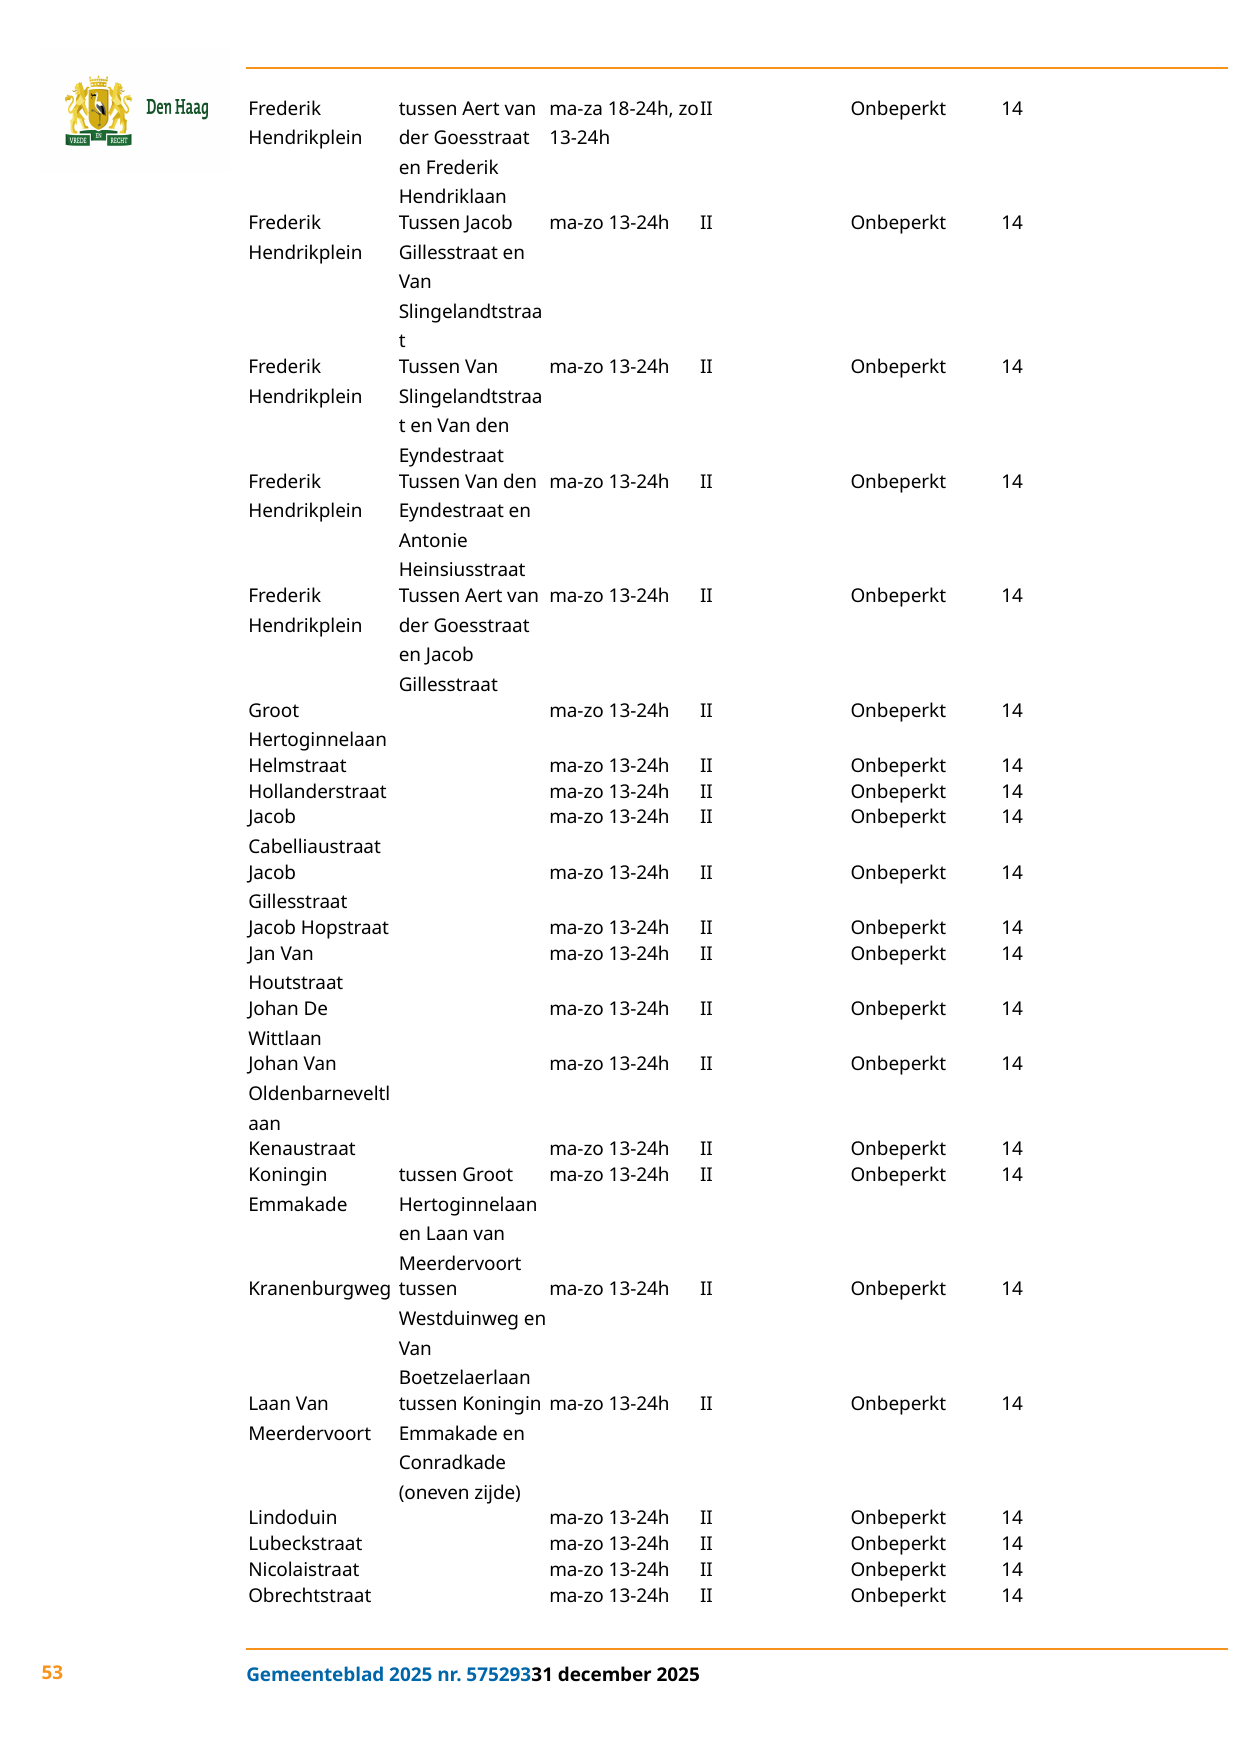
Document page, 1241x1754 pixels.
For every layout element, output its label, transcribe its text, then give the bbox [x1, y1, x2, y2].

table_cell Onbeperkt [850, 1161, 1001, 1276]
table_cell Groot Hertoginnelaan [248, 697, 398, 752]
table_cell ma-zo 13-24h [549, 1390, 700, 1504]
table_cell II [700, 95, 850, 209]
table_cell II [700, 1390, 850, 1504]
table_cell tussen Westduinweg en Van Boetzelaerlaan [399, 1276, 549, 1390]
table_cell 14 [1001, 582, 1152, 697]
table_cell Hollanderstraat [248, 778, 398, 803]
table_cell 14 [1001, 940, 1152, 995]
table_cell 14 [1001, 209, 1152, 353]
table_cell Onbeperkt [850, 582, 1001, 697]
picture [41, 47, 231, 172]
table_cell ma-zo 13-24h [549, 697, 700, 752]
table_cell Frederik Hendrikplein [248, 582, 398, 697]
table_cell Onbeperkt [850, 752, 1001, 778]
table_cell II [700, 1582, 850, 1607]
table_cell Frederik Hendrikplein [248, 95, 398, 209]
table_cell ma-zo 13-24h [549, 995, 700, 1051]
table_cell 14 [1001, 468, 1152, 582]
table_cell ma-zo 13-24h [549, 582, 700, 697]
table_cell Tussen Van Slingelandtstraat en Van den Eyndestraat [399, 353, 549, 468]
table_cell [399, 1530, 549, 1556]
table_cell Onbeperkt [850, 1276, 1001, 1390]
table_cell ma-zo 13-24h [549, 804, 700, 859]
table_cell II [700, 752, 850, 778]
table_cell Onbeperkt [850, 1051, 1001, 1135]
table_cell Nicolaistraat [248, 1556, 398, 1582]
table_cell 14 [1001, 1582, 1152, 1607]
table_cell 14 [1001, 1276, 1152, 1390]
table_cell Lindoduin [248, 1505, 398, 1530]
table_cell [399, 778, 549, 803]
table_cell II [700, 804, 850, 859]
table_cell II [700, 468, 850, 582]
table_cell Helmstraat [248, 752, 398, 778]
table_cell Onbeperkt [850, 468, 1001, 582]
table_cell Obrechtstraat [248, 1582, 398, 1607]
table_cell [399, 914, 549, 940]
table_cell 14 [1001, 1051, 1152, 1135]
table_cell Tussen Aert van der Goesstraat en Jacob Gillesstraat [399, 582, 549, 697]
table_cell ma-zo 13-24h [549, 1135, 700, 1161]
table_cell Onbeperkt [850, 995, 1001, 1051]
table_cell 14 [1001, 1390, 1152, 1504]
table_cell Tussen Jacob Gillesstraat en Van Slingelandtstraat [399, 209, 549, 353]
table_cell Frederik Hendrikplein [248, 353, 398, 468]
table_cell 14 [1001, 1161, 1152, 1276]
table_cell II [700, 1051, 850, 1135]
table_cell 14 [1001, 859, 1152, 914]
table_cell Jan Van Houtstraat [248, 940, 398, 995]
table_cell Onbeperkt [850, 1505, 1001, 1530]
table_cell 14 [1001, 1556, 1152, 1582]
table_cell II [700, 1135, 850, 1161]
table_cell II [700, 697, 850, 752]
table_cell [399, 804, 549, 859]
table_cell II [700, 353, 850, 468]
table_cell 14 [1001, 1505, 1152, 1530]
table_cell ma-zo 13-24h [549, 1530, 700, 1556]
table_cell ma-zo 13-24h [549, 1505, 700, 1530]
table_cell [399, 1051, 549, 1135]
table_cell ma-zo 13-24h [549, 209, 700, 353]
table_cell Jacob Cabelliaustraat [248, 804, 398, 859]
table_cell 14 [1001, 778, 1152, 803]
table_cell ma-zo 13-24h [549, 914, 700, 940]
table_cell ma-zo 13-24h [549, 1556, 700, 1582]
table_cell Kenaustraat [248, 1135, 398, 1161]
table_cell ma-zo 13-24h [549, 778, 700, 803]
table_cell II [700, 209, 850, 353]
table_cell Tussen Van den Eyndestraat en Antonie Heinsiusstraat [399, 468, 549, 582]
table_cell Koningin Emmakade [248, 1161, 398, 1276]
table_cell [399, 1556, 549, 1582]
table_cell ma-zo 13-24h [549, 859, 700, 914]
table_cell Onbeperkt [850, 859, 1001, 914]
table_cell [399, 1582, 549, 1607]
table_cell Onbeperkt [850, 940, 1001, 995]
table_cell II [700, 1556, 850, 1582]
table_cell Lubeckstraat [248, 1530, 398, 1556]
table_cell Onbeperkt [850, 209, 1001, 353]
table_cell II [700, 1161, 850, 1276]
table_cell II [700, 1276, 850, 1390]
table_cell II [700, 778, 850, 803]
table_cell ma-zo 13-24h [549, 752, 700, 778]
table_cell tussen Koningin Emmakade en Conradkade (oneven zijde) [399, 1390, 549, 1504]
table_cell ma-zo 13-24h [549, 1276, 700, 1390]
table_cell II [700, 582, 850, 697]
table_cell Onbeperkt [850, 778, 1001, 803]
table_cell 14 [1001, 914, 1152, 940]
table_cell Onbeperkt [850, 1390, 1001, 1504]
table_cell II [700, 1505, 850, 1530]
table_cell 14 [1001, 752, 1152, 778]
table_cell 14 [1001, 1530, 1152, 1556]
table_cell [399, 995, 549, 1051]
table_cell 14 [1001, 697, 1152, 752]
table_cell ma-zo 13-24h [549, 468, 700, 582]
table_cell 14 [1001, 353, 1152, 468]
table_cell ma-zo 13-24h [549, 1582, 700, 1607]
table_cell Onbeperkt [850, 1530, 1001, 1556]
table_cell II [700, 914, 850, 940]
table_cell Onbeperkt [850, 1556, 1001, 1582]
table_cell tussen Groot Hertoginnelaan en Laan van Meerdervoort [399, 1161, 549, 1276]
table_cell Frederik Hendrikplein [248, 209, 398, 353]
table_cell 14 [1001, 95, 1152, 209]
table_cell [399, 697, 549, 752]
table_cell ma-za 18-24h, zo 13-24h [549, 95, 700, 209]
table_cell ma-zo 13-24h [549, 940, 700, 995]
table_cell Kranenburgweg [248, 1276, 398, 1390]
table_cell Onbeperkt [850, 1582, 1001, 1607]
table_cell II [700, 859, 850, 914]
table_cell II [700, 940, 850, 995]
table_cell Johan De Wittlaan [248, 995, 398, 1051]
table_cell [399, 1505, 549, 1530]
table_cell [399, 1135, 549, 1161]
table_cell Laan Van Meerdervoort [248, 1390, 398, 1504]
table_cell ma-zo 13-24h [549, 1161, 700, 1276]
table_cell ma-zo 13-24h [549, 1051, 700, 1135]
table_cell Onbeperkt [850, 353, 1001, 468]
table_cell II [700, 995, 850, 1051]
table_cell [399, 859, 549, 914]
table_cell Onbeperkt [850, 697, 1001, 752]
table_cell Jacob Hopstraat [248, 914, 398, 940]
table_cell Jacob Gillesstraat [248, 859, 398, 914]
table_cell Onbeperkt [850, 914, 1001, 940]
table_cell [399, 940, 549, 995]
table_cell tussen Aert van der Goesstraat en Frederik Hendriklaan [399, 95, 549, 209]
table_cell 14 [1001, 804, 1152, 859]
table_cell Johan Van Oldenbarneveltlaan [248, 1051, 398, 1135]
table_cell Onbeperkt [850, 804, 1001, 859]
table_cell 14 [1001, 995, 1152, 1051]
table_cell ma-zo 13-24h [549, 353, 700, 468]
table_cell Onbeperkt [850, 1135, 1001, 1161]
table_cell Frederik Hendrikplein [248, 468, 398, 582]
table_cell II [700, 1530, 850, 1556]
table_cell [399, 752, 549, 778]
table_cell Onbeperkt [850, 95, 1001, 209]
table_cell 14 [1001, 1135, 1152, 1161]
